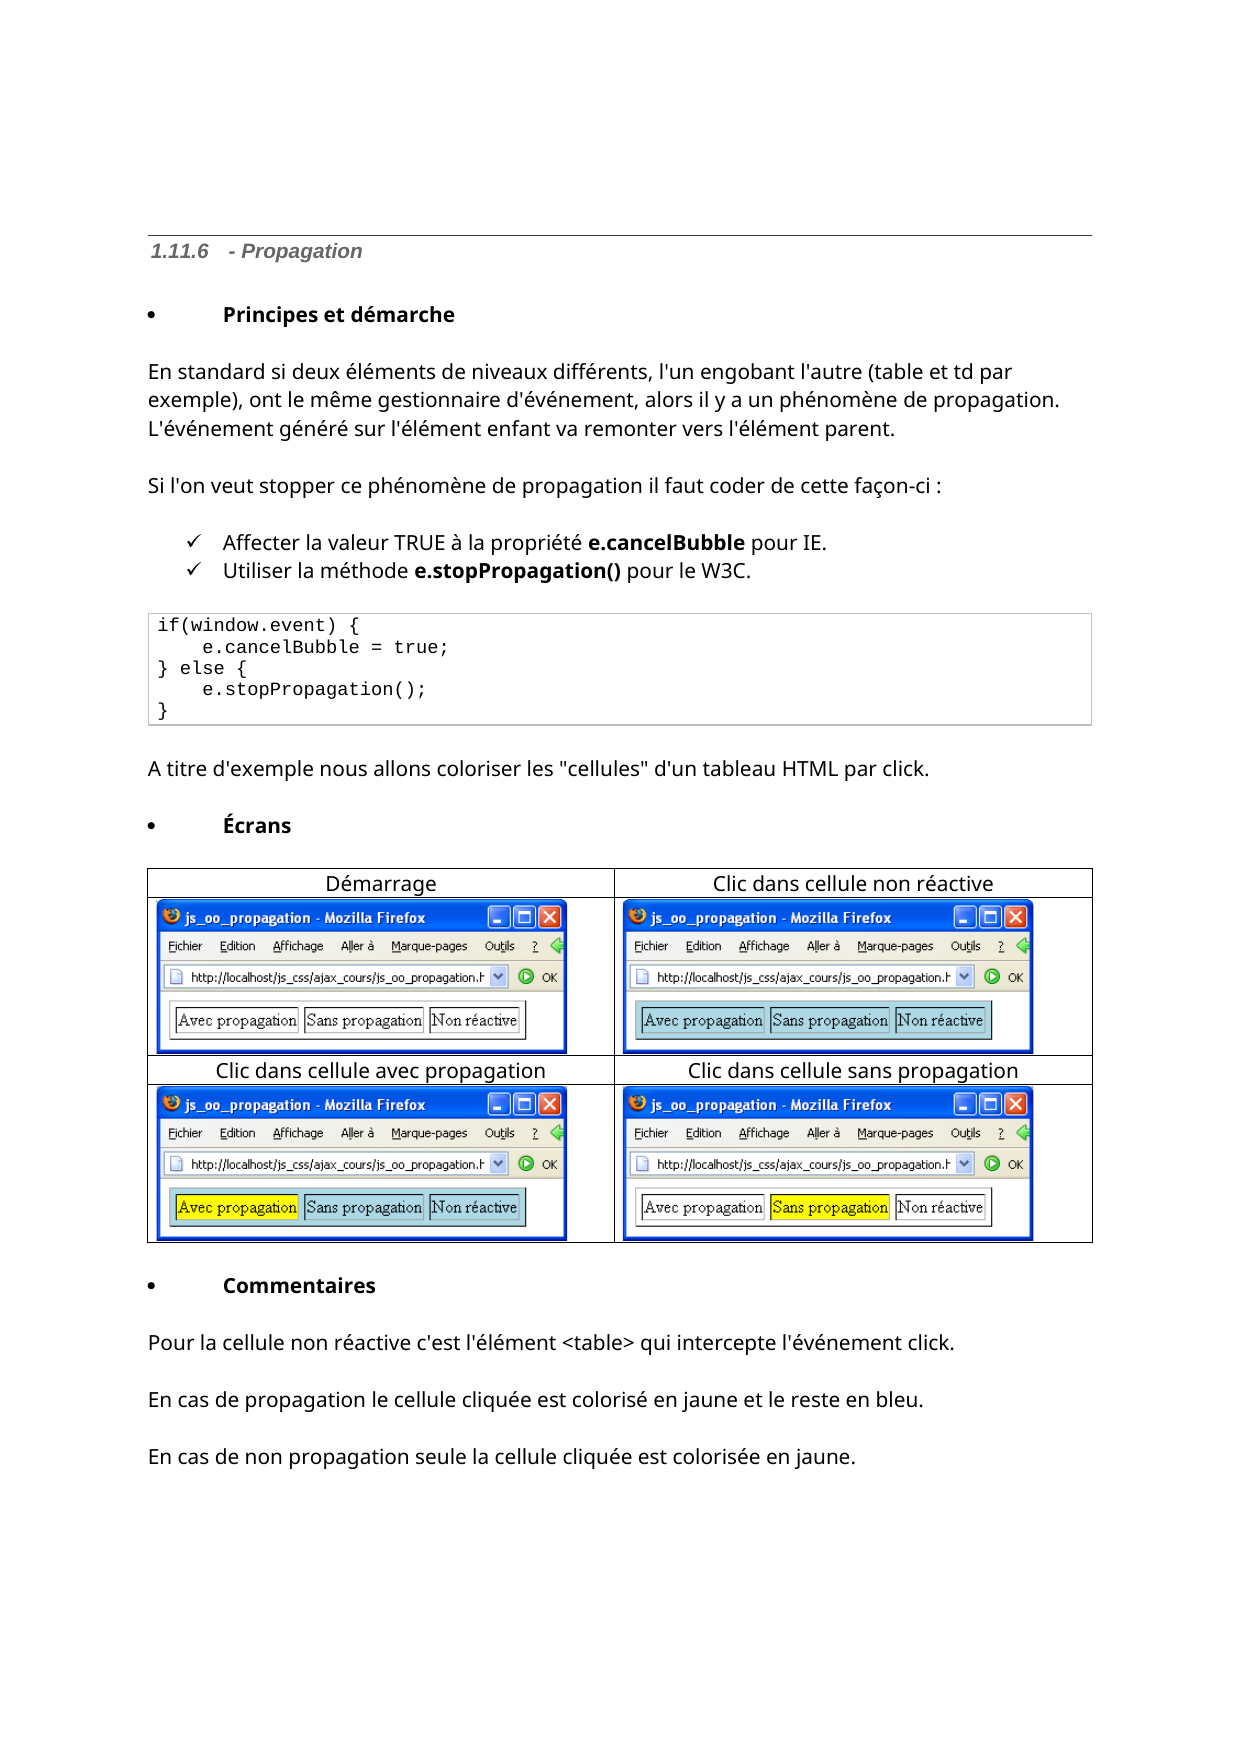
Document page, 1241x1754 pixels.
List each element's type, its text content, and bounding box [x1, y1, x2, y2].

table_header Démarrage [148, 869, 614, 897]
text Pour la cellule non réactive c'est l'élément <table> qui intercepte l'événement click. [148, 1328, 1092, 1357]
table_cell [148, 1085, 614, 1242]
table_cell [615, 1085, 1092, 1242]
text e.cancelBubble = true; [149, 634, 1091, 656]
picture [156, 1086, 568, 1241]
text A titre d'exemple nous allons coloriser les "cellules" d'un tableau HTML par click. [148, 754, 1092, 782]
text e.stopPropagation(); [149, 677, 1091, 698]
table_cell [615, 898, 1092, 1055]
picture [622, 899, 1034, 1054]
text Si l'on veut stopper ce phénomène de propagation il faut coder de cette façon-ci : [148, 471, 1092, 499]
picture [156, 899, 568, 1054]
list Utiliser la méthode e.stopPropagation() pour le W3C. [185, 556, 1092, 584]
picture [622, 1086, 1034, 1241]
text if(window.event) { [149, 614, 1091, 634]
table_header Clic dans cellule non réactive [615, 869, 1092, 897]
text L'événement généré sur l'élément enfant va remonter vers l'élément parent. [148, 414, 1092, 442]
text } else { [149, 656, 1091, 677]
text En cas de non propagation seule la cellule cliquée est colorisée en jaune. [148, 1442, 1092, 1470]
subtitle - Propagation [148, 236, 1092, 266]
text } [149, 698, 1091, 724]
table_cell [148, 898, 614, 1055]
text En standard si deux éléments de niveaux différents, l'un engobant l'autre (table et td par exemple), ont le même gestionnaire d'événement, alors il y a un phénomène de propagation. [148, 357, 1092, 414]
list Commentaires [148, 1271, 1092, 1300]
text En cas de propagation le cellule cliquée est colorisé en jaune et le reste en bleu. [148, 1385, 1092, 1413]
list Affecter la valeur TRUE à la propriété e.cancelBubble pour IE. [185, 528, 1092, 556]
list Écrans [148, 811, 1092, 839]
table_cell Clic dans cellule sans propagation [615, 1056, 1092, 1084]
list Principes et démarche [148, 300, 1092, 329]
table_cell Clic dans cellule avec propagation [148, 1056, 614, 1084]
